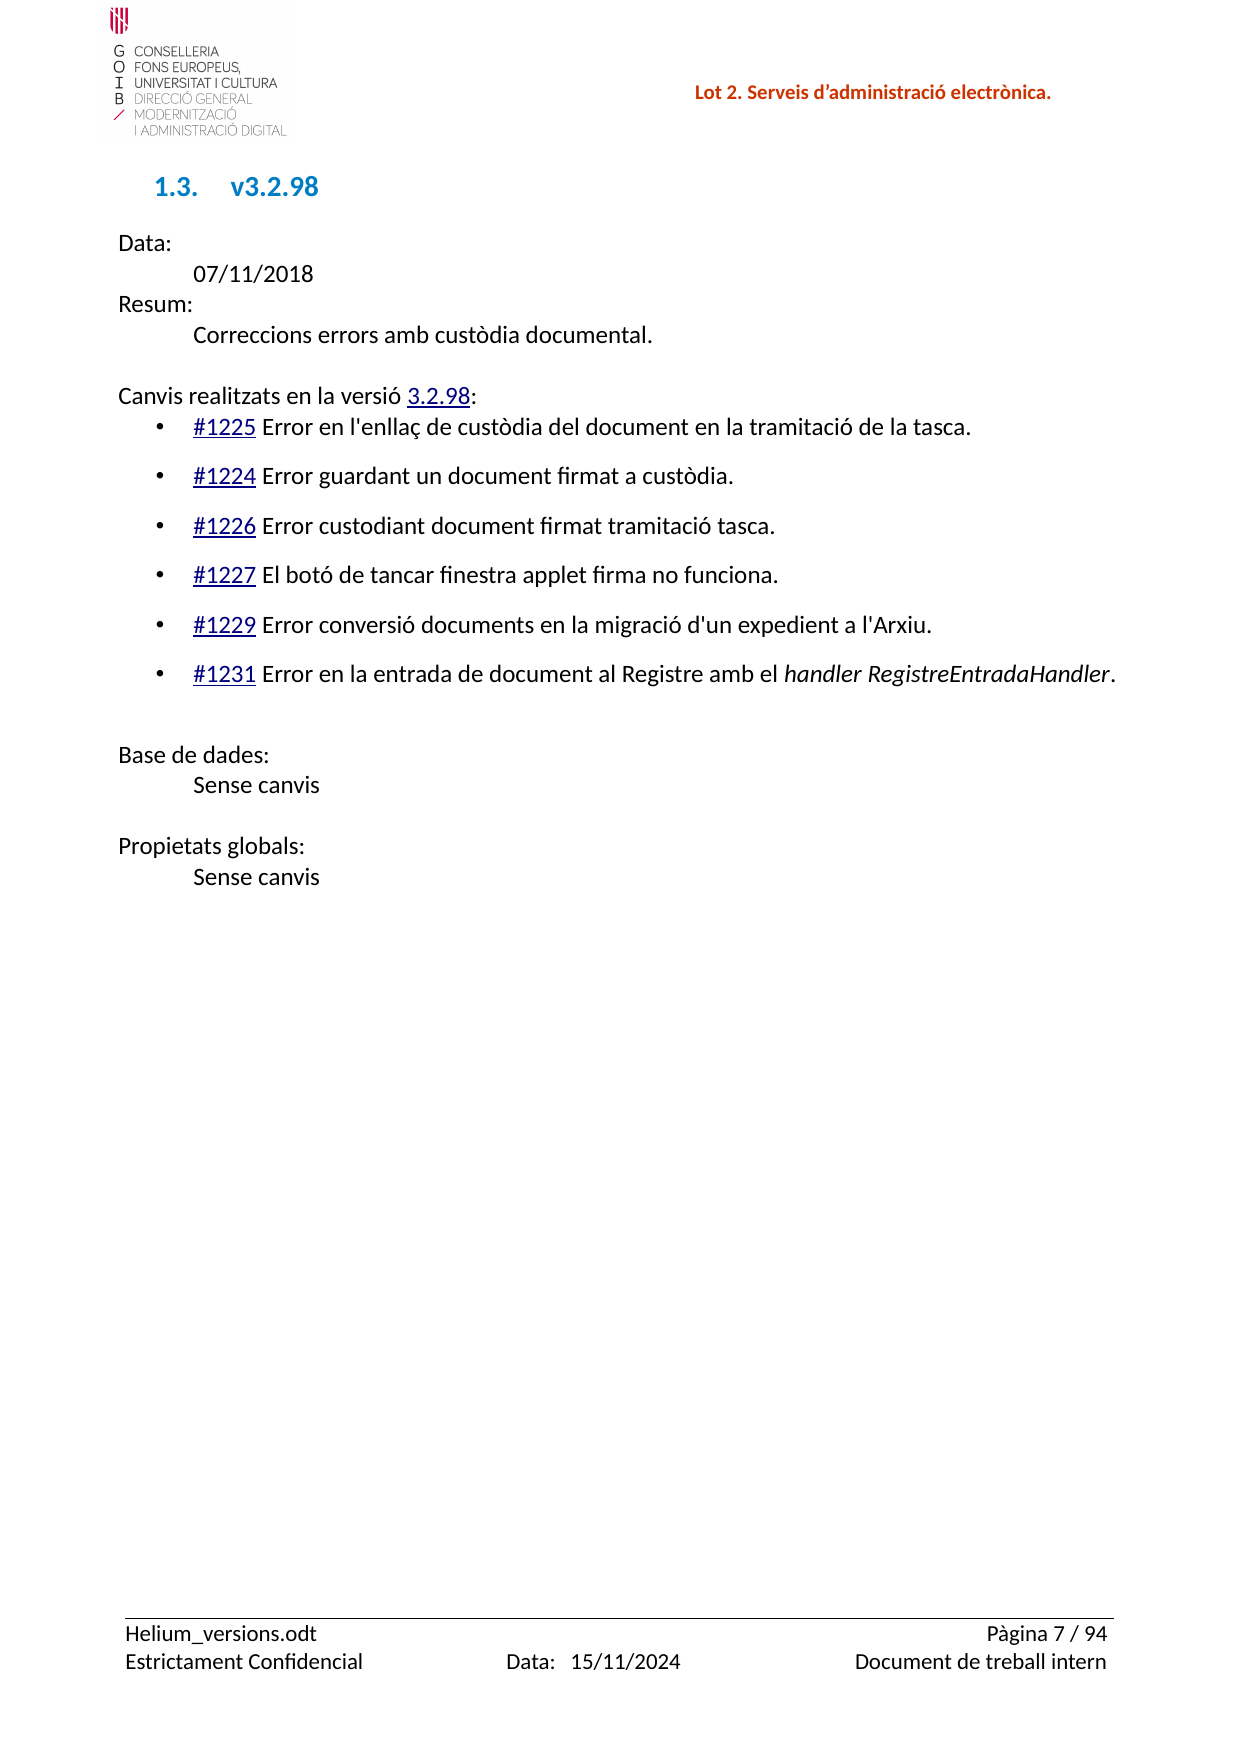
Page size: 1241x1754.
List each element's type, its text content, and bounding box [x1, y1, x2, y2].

list #1225 Error en l'enllaç de custòdia del document en la tramitació de la tasca. [156, 411, 1122, 441]
text Sense canvis [118, 769, 1122, 800]
text Sense canvis [118, 861, 1122, 891]
picture [100, 0, 297, 144]
subtitle v3.2.98 [153, 168, 1122, 204]
text Correccions errors amb custòdia documental. [118, 319, 1122, 350]
list #1224 Error guardant un document firmat a custòdia. [156, 460, 1122, 491]
text Base de dades: [118, 739, 1122, 769]
list #1226 Error custodiant document firmat tramitació tasca. [156, 510, 1122, 540]
text Propietats globals: [118, 830, 1122, 861]
list #1227 El botó de tancar finestra applet firma no funciona. [156, 559, 1122, 590]
text Data: [118, 228, 1122, 258]
text 07/11/2018 [118, 258, 1122, 289]
text Canvis realitzats en la versió 3.2.98: [118, 380, 1122, 411]
list #1229 Error conversió documents en la migració d'un expedient a l'Arxiu. [156, 609, 1122, 639]
list #1231 Error en la entrada de document al Registre amb el handler RegistreEntradaHandler. [156, 659, 1122, 689]
text Resum: [118, 289, 1122, 319]
